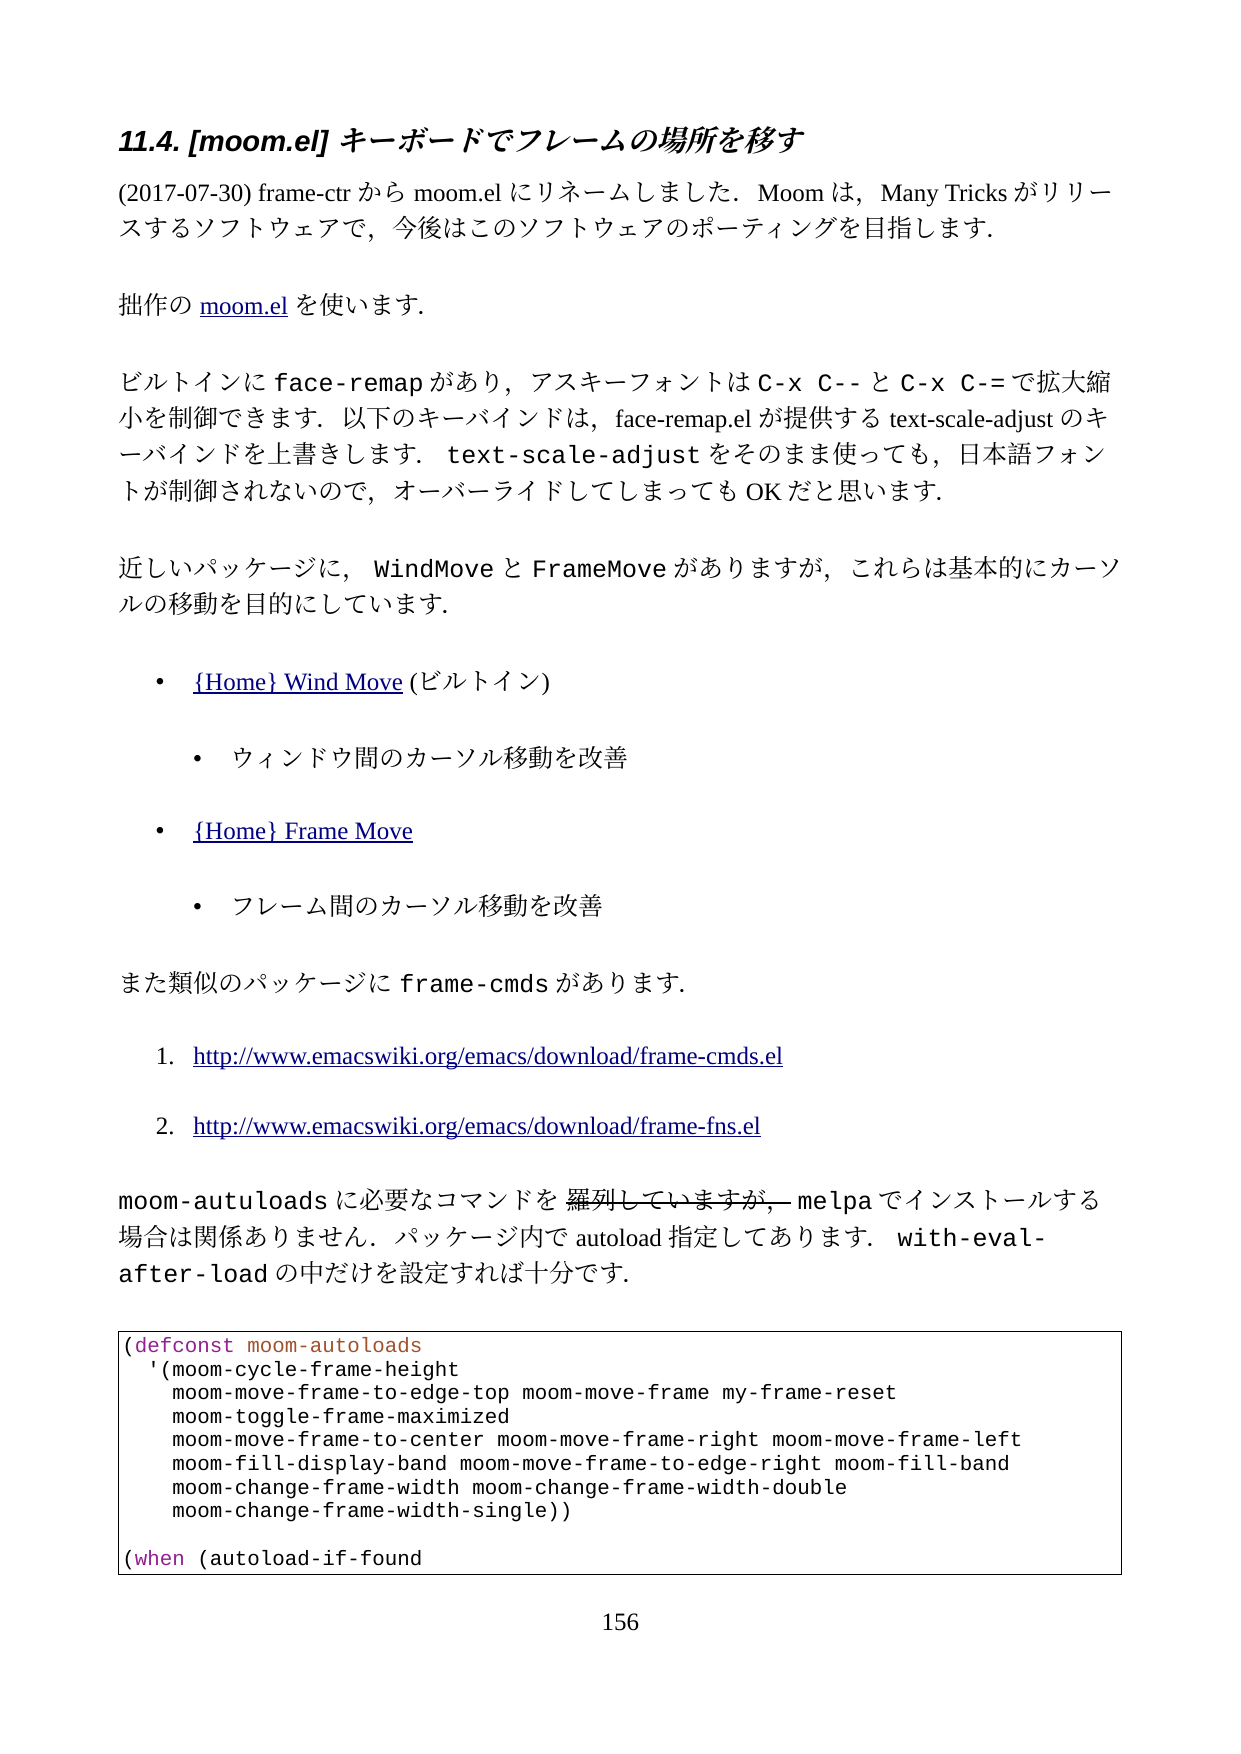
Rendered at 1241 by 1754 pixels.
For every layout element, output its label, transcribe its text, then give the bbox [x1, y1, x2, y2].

list フレーム間のカーソル移動を改善 [193, 886, 1122, 951]
text moom-fill-display-band moom-move-frame-to-edge-right moom-fill-band [119, 1449, 1121, 1473]
list {Home} Frame Move [156, 816, 1122, 874]
list {Home} Wind Move (ビルトイン) [156, 662, 1122, 727]
subtitle [moom.el] キーボードでフレームの場所を移す [118, 118, 1122, 160]
list ウィンドウ間のカーソル移動を改善 [193, 739, 1122, 804]
list http://www.emacswiki.org/emacs/download/frame-cmds.el [156, 1041, 1122, 1098]
text (when (autoload-if-found [119, 1544, 1121, 1574]
list http://www.emacswiki.org/emacs/download/frame-fns.el [156, 1111, 1122, 1168]
text 拙作の moom.el を使います． [118, 286, 1122, 350]
text (2017-07-30) frame-ctr から moom.el にリネームしました．Moom は，Many Tricks がリリースするソフトウェアで，今後はこのソフトウェアのポーティングを目指します． [118, 172, 1122, 273]
text moom-change-frame-width-single)) [119, 1496, 1121, 1520]
text moom-move-frame-to-edge-top moom-move-frame my-frame-reset [119, 1378, 1121, 1402]
text また類似のパッケージに frame-cmds があります． [118, 963, 1122, 1028]
text 近しいパッケージに， WindMove と FrameMove がありますが，これらは基本的にカーソルの移動を目的にしています． [118, 548, 1122, 649]
text moom-change-frame-width moom-change-frame-width-double [119, 1473, 1121, 1496]
text ビルトインに face-remap があり，アスキーフォントは C-x C-- と C-x C-= で拡大縮小を制御できます．以下のキーバインドは，face-remap.el が提供する text-scale-adjust のキーバインドを上書きします． text-scale-adjust をそのまま使っても，日本語フォントが制御されないので，オーバーライドしてしまってもOKだと思います． [118, 363, 1122, 536]
text '(moom-cycle-frame-height [119, 1354, 1121, 1378]
text (defconst moom-autoloads [119, 1332, 1121, 1354]
text moom-autuloads に必要なコマンドを 羅列していますが， melpa でインストールする場合は関係ありません．パッケージ内で autoload 指定してあります． with-eval-after-load の中だけを設定すれば十分です． [118, 1181, 1122, 1318]
text moom-toggle-frame-maximized [119, 1402, 1121, 1426]
text moom-move-frame-to-center moom-move-frame-right moom-move-frame-left [119, 1426, 1121, 1449]
